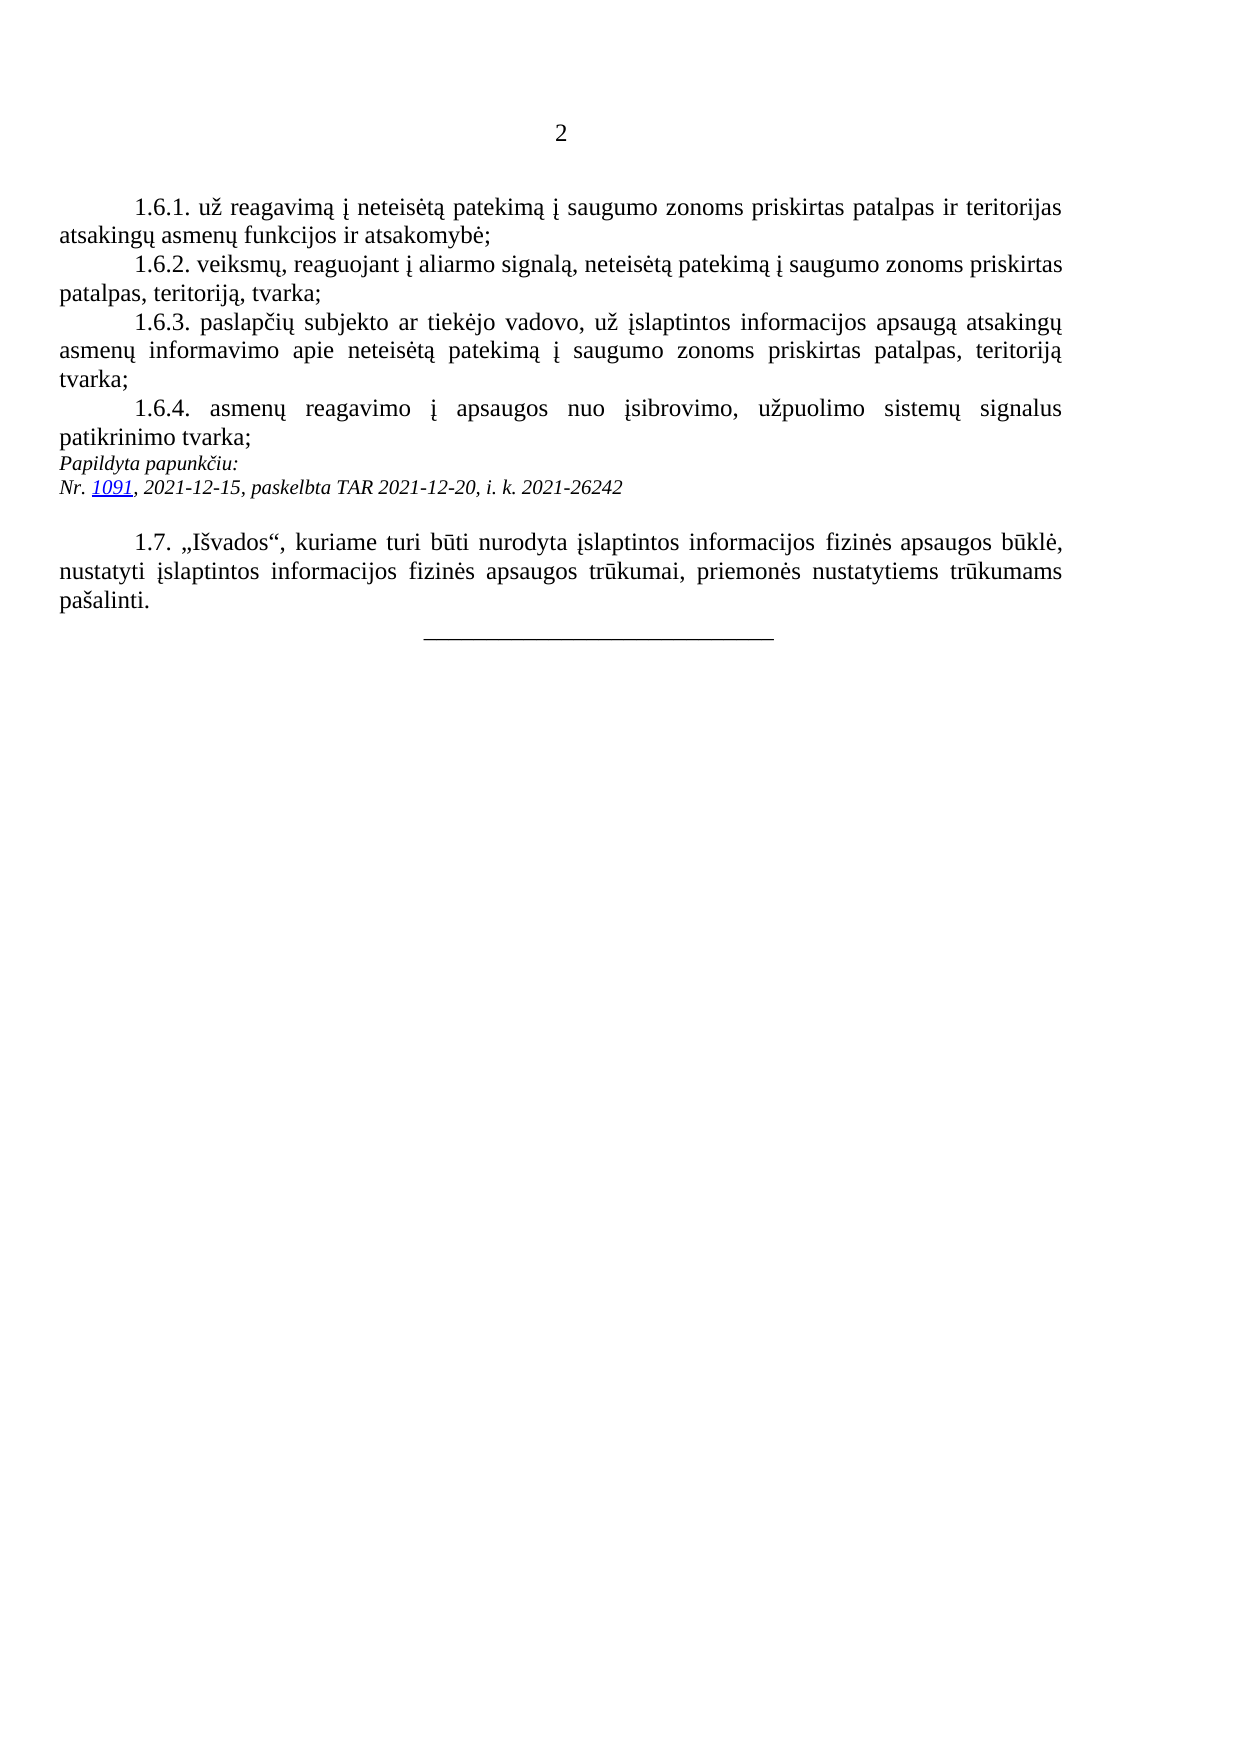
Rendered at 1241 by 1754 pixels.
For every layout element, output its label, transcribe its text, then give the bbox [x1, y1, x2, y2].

text ____________________________ [59, 614, 1063, 642]
text 1.6.4. asmenų reagavimo į apsaugos nuo įsibrovimo, užpuolimo sistemų signalus patikrinimo tvarka; [59, 393, 1063, 451]
text 1.7. „Išvados“, kuriame turi būti nurodyta įslaptintos informacijos fizinės apsaugos būklė, nustatyti įslaptintos informacijos fizinės apsaugos trūkumai, priemonės nustatytiems trūkumams pašalinti. [59, 527, 1063, 614]
text 1.6.2. veiksmų, reaguojant į aliarmo signalą, neteisėtą patekimą į saugumo zonoms priskirtas patalpas, teritoriją, tvarka; [59, 249, 1063, 307]
text Papildyta papunkčiu: [59, 451, 1063, 475]
text 1.6.3. paslapčių subjekto ar tiekėjo vadovo, už įslaptintos informacijos apsaugą atsakingų asmenų informavimo apie neteisėtą patekimą į saugumo zonoms priskirtas patalpas, teritoriją tvarka; [59, 307, 1063, 393]
text Nr. 1091, 2021-12-15, paskelbta TAR 2021-12-20, i. k. 2021-26242 [59, 475, 1063, 499]
text 1.6.1. už reagavimą į neteisėtą patekimą į saugumo zonoms priskirtas patalpas ir teritorijas atsakingų asmenų funkcijos ir atsakomybė; [59, 192, 1063, 249]
